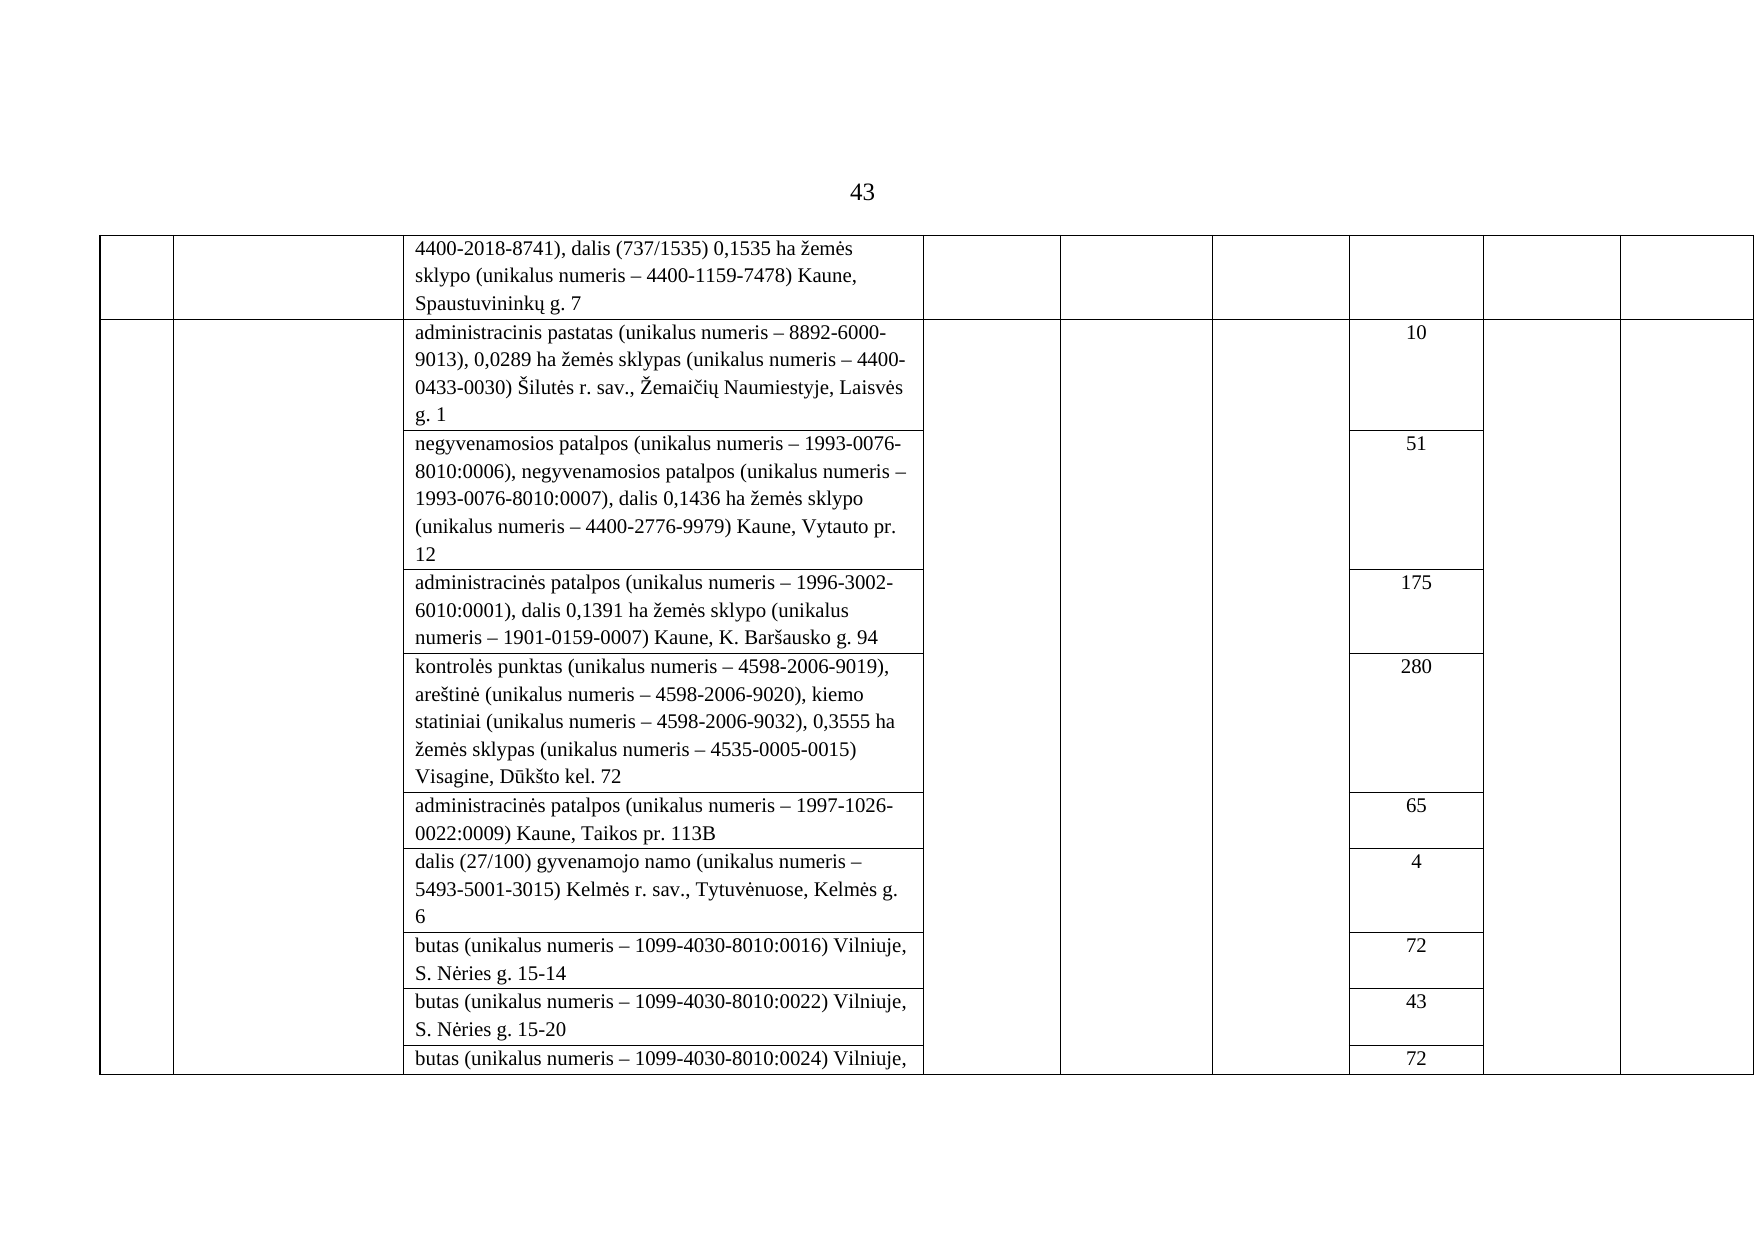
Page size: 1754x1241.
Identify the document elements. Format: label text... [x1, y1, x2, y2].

table_cell [1350, 236, 1483, 318]
table_cell [1621, 236, 1753, 318]
table_cell 4 [1350, 849, 1483, 932]
table_cell 280 [1350, 654, 1483, 792]
table_cell 43 [1350, 989, 1483, 1044]
table_cell 51 [1350, 431, 1483, 569]
table_cell 10 [1350, 320, 1483, 430]
table_cell [101, 236, 173, 318]
table_cell 72 [1350, 933, 1483, 988]
table_cell administracinis pastatas (unikalus numeris – 8892-6000-9013), 0,0289 ha žemės sklypas (unikalus numeris – 4400-0433-0030) Šilutės r. sav., Žemaičių Naumiestyje, Laisvės g. 1 [404, 320, 923, 430]
table_cell [1061, 320, 1212, 1074]
table_cell [174, 236, 403, 318]
table_cell negyvenamosios patalpos (unikalus numeris – 1993-0076-8010:0006), negyvenamosios patalpos (unikalus numeris – 1993-0076-8010:0007), dalis 0,1436 ha žemės sklypo (unikalus numeris – 4400-2776-9979) Kaune, Vytauto pr. 12 [404, 431, 923, 569]
table_cell 4400-2018-8741), dalis (737/1535) 0,1535 ha žemės sklypo (unikalus numeris – 4400-1159-7478) Kaune, Spaustuvininkų g. 7 [404, 236, 923, 318]
table_cell [174, 320, 403, 1074]
table_cell administracinės patalpos (unikalus numeris – 1997-1026-0022:0009) Kaune, Taikos pr. 113B [404, 793, 923, 848]
table_cell administracinės patalpos (unikalus numeris – 1996-3002-6010:0001), dalis 0,1391 ha žemės sklypo (unikalus numeris – 1901-0159-0007) Kaune, K. Baršausko g. 94 [404, 570, 923, 653]
table_cell [1061, 236, 1212, 318]
table_cell kontrolės punktas (unikalus numeris – 4598-2006-9019), areštinė (unikalus numeris – 4598-2006-9020), kiemo statiniai (unikalus numeris – 4598-2006-9032), 0,3555 ha žemės sklypas (unikalus numeris – 4535-0005-0015) Visagine, Dūkšto kel. 72 [404, 654, 923, 792]
table_cell [924, 236, 1060, 318]
table_cell [1484, 320, 1620, 1074]
table_cell [101, 320, 173, 1074]
table_cell [924, 320, 1060, 1074]
table_cell 65 [1350, 793, 1483, 848]
table_cell 72 [1350, 1046, 1483, 1074]
table_cell butas (unikalus numeris – 1099-4030-8010:0024) Vilniuje, [404, 1046, 923, 1074]
table_cell 175 [1350, 570, 1483, 653]
table_cell butas (unikalus numeris – 1099-4030-8010:0022) Vilniuje, S. Nėries g. 15-20 [404, 989, 923, 1044]
table_cell [1213, 320, 1349, 1074]
table_cell [1213, 236, 1349, 318]
table_cell [1621, 320, 1753, 1074]
table_cell dalis (27/100) gyvenamojo namo (unikalus numeris – 5493-5001-3015) Kelmės r. sav., Tytuvėnuose, Kelmės g. 6 [404, 849, 923, 932]
table_cell butas (unikalus numeris – 1099-4030-8010:0016) Vilniuje, S. Nėries g. 15-14 [404, 933, 923, 988]
table_cell [1484, 236, 1620, 318]
